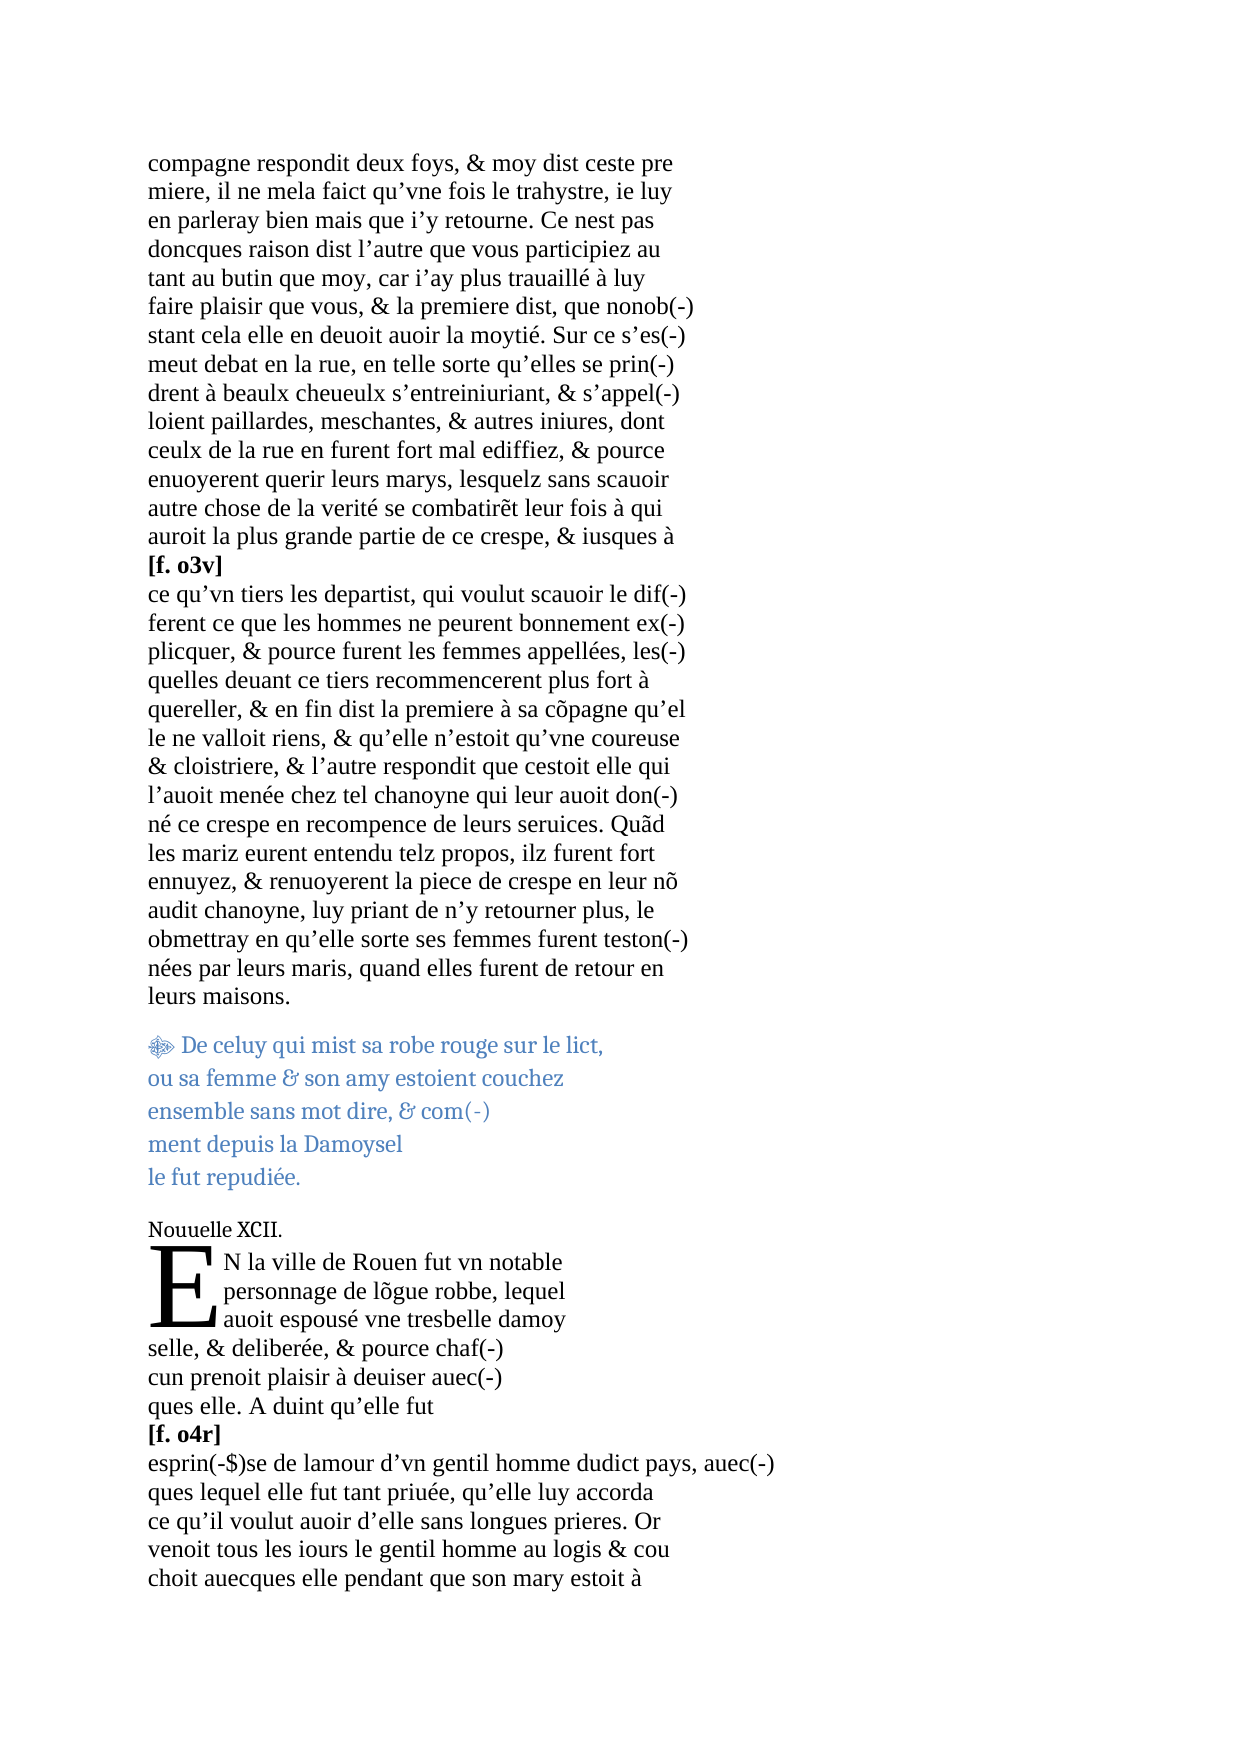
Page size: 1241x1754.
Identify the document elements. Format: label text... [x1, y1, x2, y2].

subtitle Nouuelle XCII. [148, 1217, 1093, 1243]
text EN la ville de Rouen fut vn notable personnage de lõgue robbe, lequel auoit espousé vne tresbelle damoy selle, & deliberée, & pource chaf(-) cun prenoit plaisir à deuiser auec(-) ques elle. A duint qu’elle fut [f. o4r] esprin(-$)se de lamour d’vn gentil homme dudict pays, auec(-) ques lequel elle fut tant priuée, qu’elle luy accorda ce qu’il voulut auoir d’elle sans longues prieres. Or venoit tous les iours le gentil homme au logis & cou choit auecques elle pendant que son mary estoit à [148, 1247, 1093, 1592]
subtitle ❧ De celuy qui mist sa robe rouge sur le lict, ou sa femme & son amy estoient couchez ensemble sans mot dire, & com(-) ment depuis la Damoysel le fut repudiée. [148, 1031, 1093, 1192]
text compagne respondit deux foys, & moy dist ceste pre miere, il ne mela faict qu’vne fois le trahystre, ie luy en parleray bien mais que i’y retourne. Ce nest pas doncques raison dist l’autre que vous participiez au tant au butin que moy, car i’ay plus trauaillé à luy faire plaisir que vous, & la premiere dist, que nonob(-) stant cela elle en deuoit auoir la moytié. Sur ce s’es(-) meut debat en la rue, en telle sorte qu’elles se prin(-) drent à beaulx cheueulx s’entreiniuriant, & s’appel(-) loient paillardes, meschantes, & autres iniures, dont ceulx de la rue en furent fort mal ediffiez, & pource enuoyerent querir leurs marys, lesquelz sans scauoir autre chose de la verité se combatirẽt leur fois à qui auroit la plus grande partie de ce crespe, & iusques à [f. o3v] ce qu’vn tiers les departist, qui voulut scauoir le dif(-) ferent ce que les hommes ne peurent bonnement ex(-) plicquer, & pource furent les femmes appellées, les(-) quelles deuant ce tiers recommencerent plus fort à quereller, & en fin dist la premiere à sa cõpagne qu’el le ne valloit riens, & qu’elle n’estoit qu’vne coureuse & cloistriere, & l’autre respondit que cestoit elle qui l’auoit menée chez tel chanoyne qui leur auoit don(-) né ce crespe en recompence de leurs seruices. Quãd les mariz eurent entendu telz propos, ilz furent fort ennuyez, & renuoyerent la piece de crespe en leur nõ audit chanoyne, luy priant de n’y retourner plus, le obmettray en qu’elle sorte ses femmes furent teston(-) nées par leurs maris, quand elles furent de retour en leurs maisons. [148, 148, 1093, 1010]
